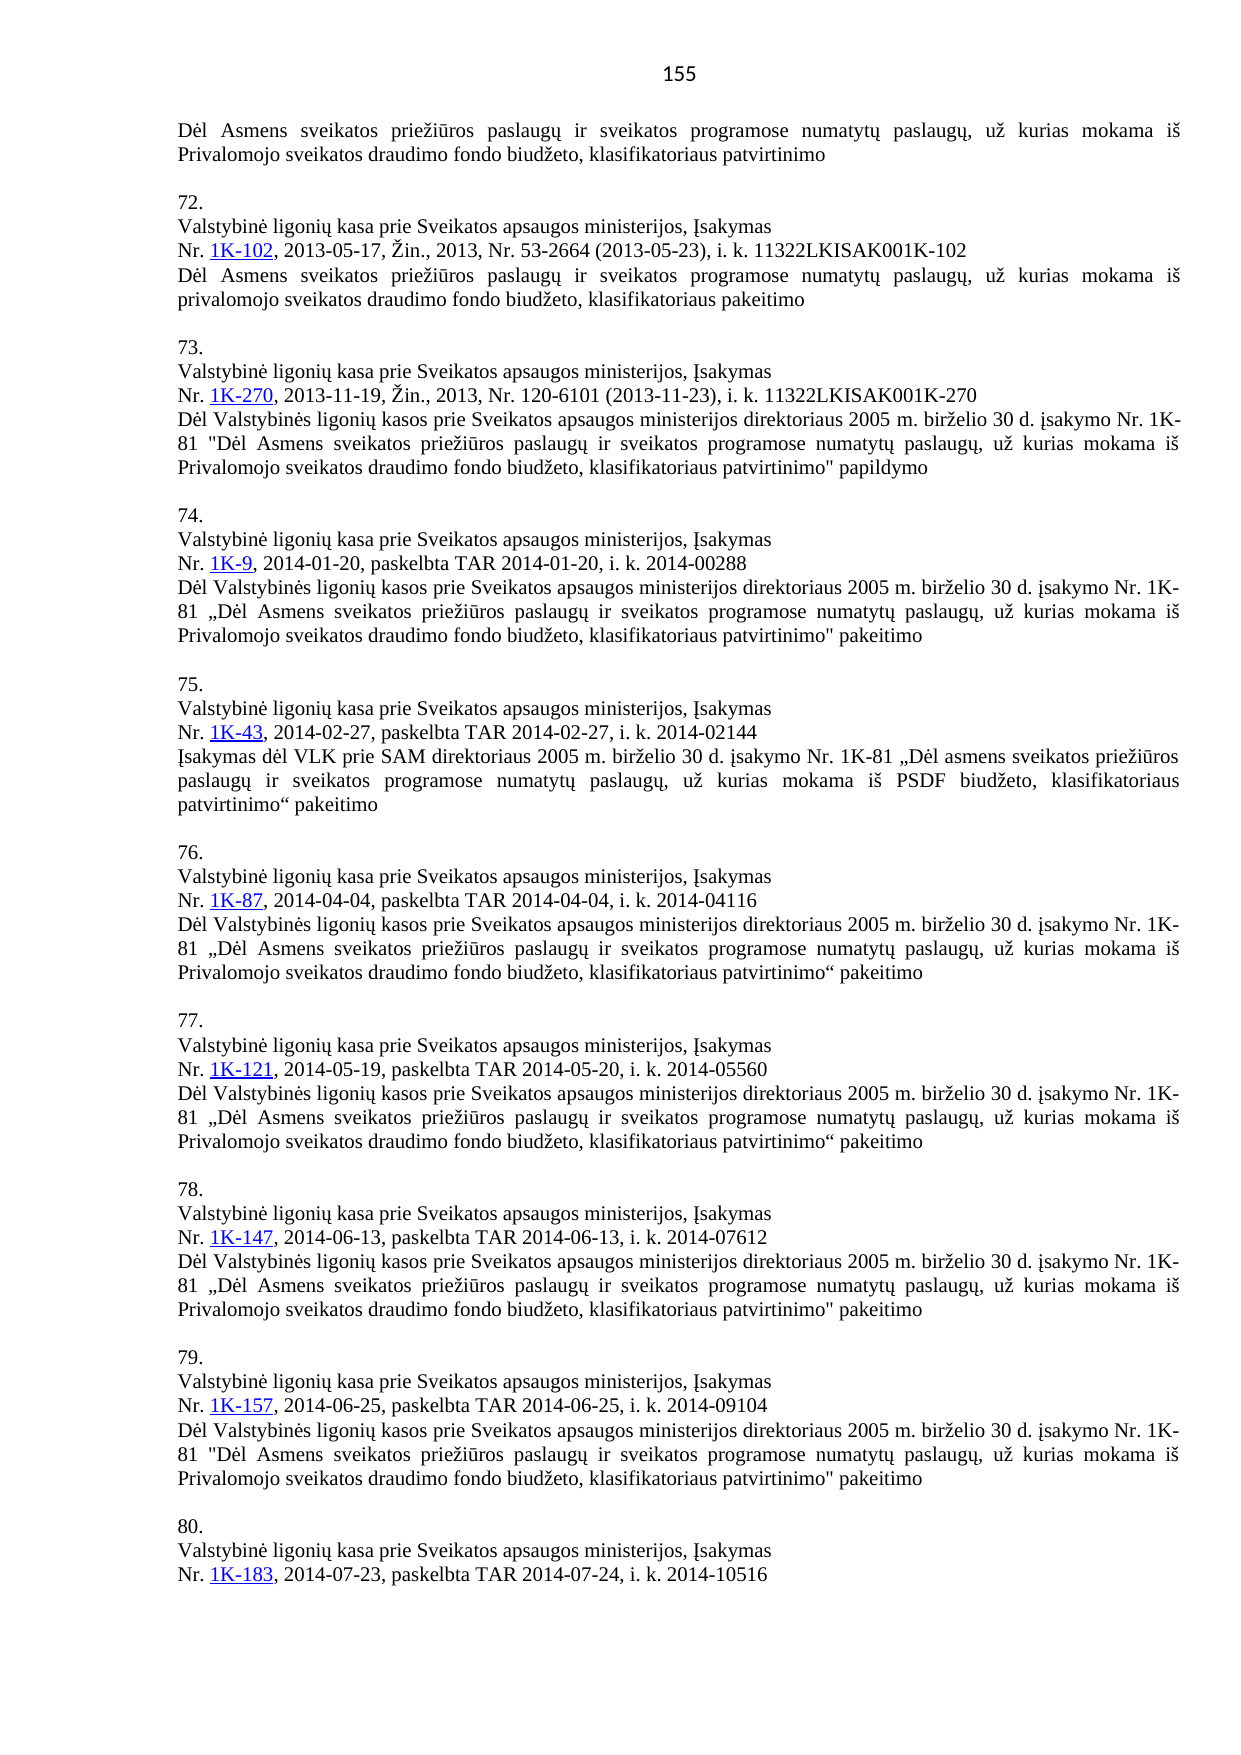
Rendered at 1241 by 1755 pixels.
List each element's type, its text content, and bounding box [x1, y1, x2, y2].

text Įsakymas dėl VLK prie SAM direktoriaus 2005 m. birželio 30 d. įsakymo Nr. 1K-81 „Dėl asmens sveikatos priežiūros paslaugų ir sveikatos programose numatytų paslaugų, už kurias mokama iš PSDF biudžeto, klasifikatoriaus patvirtinimo“ pakeitimo [177, 744, 1181, 816]
text Dėl Valstybinės ligonių kasos prie Sveikatos apsaugos ministerijos direktoriaus 2005 m. birželio 30 d. įsakymo Nr. 1K-81 „Dėl Asmens sveikatos priežiūros paslaugų ir sveikatos programose numatytų paslaugų, už kurias mokama iš Privalomojo sveikatos draudimo fondo biudžeto, klasifikatoriaus patvirtinimo" pakeitimo [177, 1249, 1181, 1321]
text Valstybinė ligonių kasa prie Sveikatos apsaugos ministerijos, Įsakymas [177, 214, 1181, 238]
text Valstybinė ligonių kasa prie Sveikatos apsaugos ministerijos, Įsakymas [177, 527, 1181, 551]
text Valstybinė ligonių kasa prie Sveikatos apsaugos ministerijos, Įsakymas [177, 864, 1181, 888]
text 78. [177, 1177, 1181, 1201]
text 75. [177, 672, 1181, 696]
text 79. [177, 1345, 1181, 1369]
text Dėl Valstybinės ligonių kasos prie Sveikatos apsaugos ministerijos direktoriaus 2005 m. birželio 30 d. įsakymo Nr. 1K-81 „Dėl Asmens sveikatos priežiūros paslaugų ir sveikatos programose numatytų paslaugų, už kurias mokama iš Privalomojo sveikatos draudimo fondo biudžeto, klasifikatoriaus patvirtinimo“ pakeitimo [177, 912, 1181, 984]
text 80. [177, 1514, 1181, 1538]
text Nr. 1K-102, 2013-05-17, Žin., 2013, Nr. 53-2664 (2013-05-23), i. k. 11322LKISAK001K-102 [177, 238, 1181, 262]
text 72. [177, 190, 1181, 214]
text Nr. 1K-43, 2014-02-27, paskelbta TAR 2014-02-27, i. k. 2014-02144 [177, 720, 1181, 744]
text Dėl Asmens sveikatos priežiūros paslaugų ir sveikatos programose numatytų paslaugų, už kurias mokama iš privalomojo sveikatos draudimo fondo biudžeto, klasifikatoriaus pakeitimo [177, 262, 1181, 311]
text Nr. 1K-270, 2013-11-19, Žin., 2013, Nr. 120-6101 (2013-11-23), i. k. 11322LKISAK001K-270 [177, 383, 1181, 407]
text Nr. 1K-183, 2014-07-23, paskelbta TAR 2014-07-24, i. k. 2014-10516 [177, 1562, 1181, 1586]
text Nr. 1K-87, 2014-04-04, paskelbta TAR 2014-04-04, i. k. 2014-04116 [177, 888, 1181, 912]
text Valstybinė ligonių kasa prie Sveikatos apsaugos ministerijos, Įsakymas [177, 696, 1181, 720]
text Dėl Valstybinės ligonių kasos prie Sveikatos apsaugos ministerijos direktoriaus 2005 m. birželio 30 d. įsakymo Nr. 1K-81 "Dėl Asmens sveikatos priežiūros paslaugų ir sveikatos programose numatytų paslaugų, už kurias mokama iš Privalomojo sveikatos draudimo fondo biudžeto, klasifikatoriaus patvirtinimo" pakeitimo [177, 1417, 1181, 1490]
text Nr. 1K-157, 2014-06-25, paskelbta TAR 2014-06-25, i. k. 2014-09104 [177, 1393, 1181, 1417]
text 77. [177, 1008, 1181, 1032]
text Dėl Valstybinės ligonių kasos prie Sveikatos apsaugos ministerijos direktoriaus 2005 m. birželio 30 d. įsakymo Nr. 1K-81 „Dėl Asmens sveikatos priežiūros paslaugų ir sveikatos programose numatytų paslaugų, už kurias mokama iš Privalomojo sveikatos draudimo fondo biudžeto, klasifikatoriaus patvirtinimo" pakeitimo [177, 575, 1181, 647]
text 73. [177, 335, 1181, 359]
text 74. [177, 503, 1181, 527]
text Nr. 1K-9, 2014-01-20, paskelbta TAR 2014-01-20, i. k. 2014-00288 [177, 551, 1181, 575]
text Dėl Valstybinės ligonių kasos prie Sveikatos apsaugos ministerijos direktoriaus 2005 m. birželio 30 d. įsakymo Nr. 1K-81 „Dėl Asmens sveikatos priežiūros paslaugų ir sveikatos programose numatytų paslaugų, už kurias mokama iš Privalomojo sveikatos draudimo fondo biudžeto, klasifikatoriaus patvirtinimo“ pakeitimo [177, 1081, 1181, 1153]
text Valstybinė ligonių kasa prie Sveikatos apsaugos ministerijos, Įsakymas [177, 1032, 1181, 1057]
text Valstybinė ligonių kasa prie Sveikatos apsaugos ministerijos, Įsakymas [177, 1369, 1181, 1393]
text Nr. 1K-121, 2014-05-19, paskelbta TAR 2014-05-20, i. k. 2014-05560 [177, 1057, 1181, 1081]
text Valstybinė ligonių kasa prie Sveikatos apsaugos ministerijos, Įsakymas [177, 1201, 1181, 1225]
text Dėl Asmens sveikatos priežiūros paslaugų ir sveikatos programose numatytų paslaugų, už kurias mokama iš Privalomojo sveikatos draudimo fondo biudžeto, klasifikatoriaus patvirtinimo [177, 118, 1181, 166]
text Dėl Valstybinės ligonių kasos prie Sveikatos apsaugos ministerijos direktoriaus 2005 m. birželio 30 d. įsakymo Nr. 1K-81 "Dėl Asmens sveikatos priežiūros paslaugų ir sveikatos programose numatytų paslaugų, už kurias mokama iš Privalomojo sveikatos draudimo fondo biudžeto, klasifikatoriaus patvirtinimo" papildymo [177, 407, 1181, 479]
text Valstybinė ligonių kasa prie Sveikatos apsaugos ministerijos, Įsakymas [177, 1538, 1181, 1562]
text Nr. 1K-147, 2014-06-13, paskelbta TAR 2014-06-13, i. k. 2014-07612 [177, 1225, 1181, 1249]
text 76. [177, 840, 1181, 864]
text Valstybinė ligonių kasa prie Sveikatos apsaugos ministerijos, Įsakymas [177, 359, 1181, 383]
